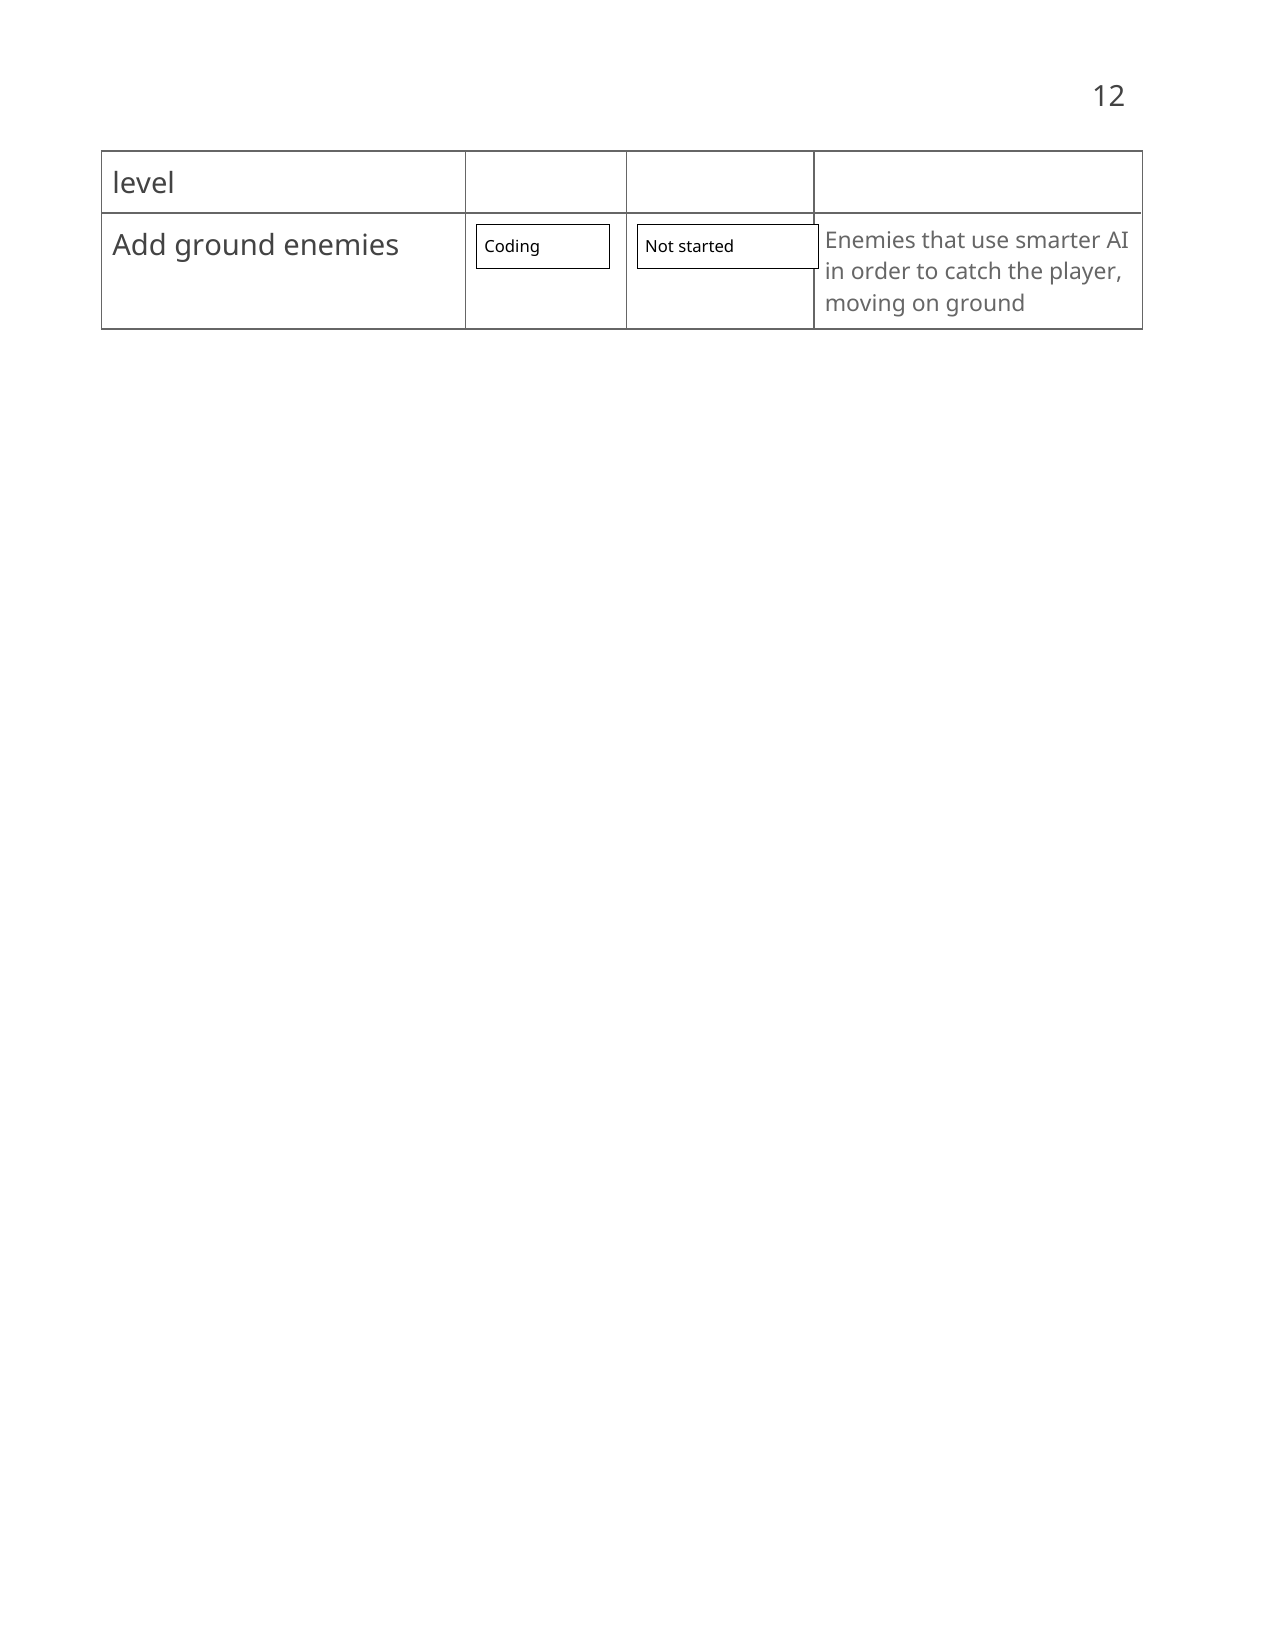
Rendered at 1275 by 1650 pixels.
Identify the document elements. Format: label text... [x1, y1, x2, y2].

table_cell Add ground enemies [102, 214, 465, 328]
table_cell [627, 152, 813, 212]
table_cell [466, 214, 626, 328]
table_cell [815, 152, 1142, 212]
table_cell level [102, 152, 465, 212]
table_cell Enemies that use smarter AI in order to catch the player, moving on ground [815, 212, 1142, 328]
table_cell [627, 214, 813, 328]
table_cell [466, 152, 626, 212]
